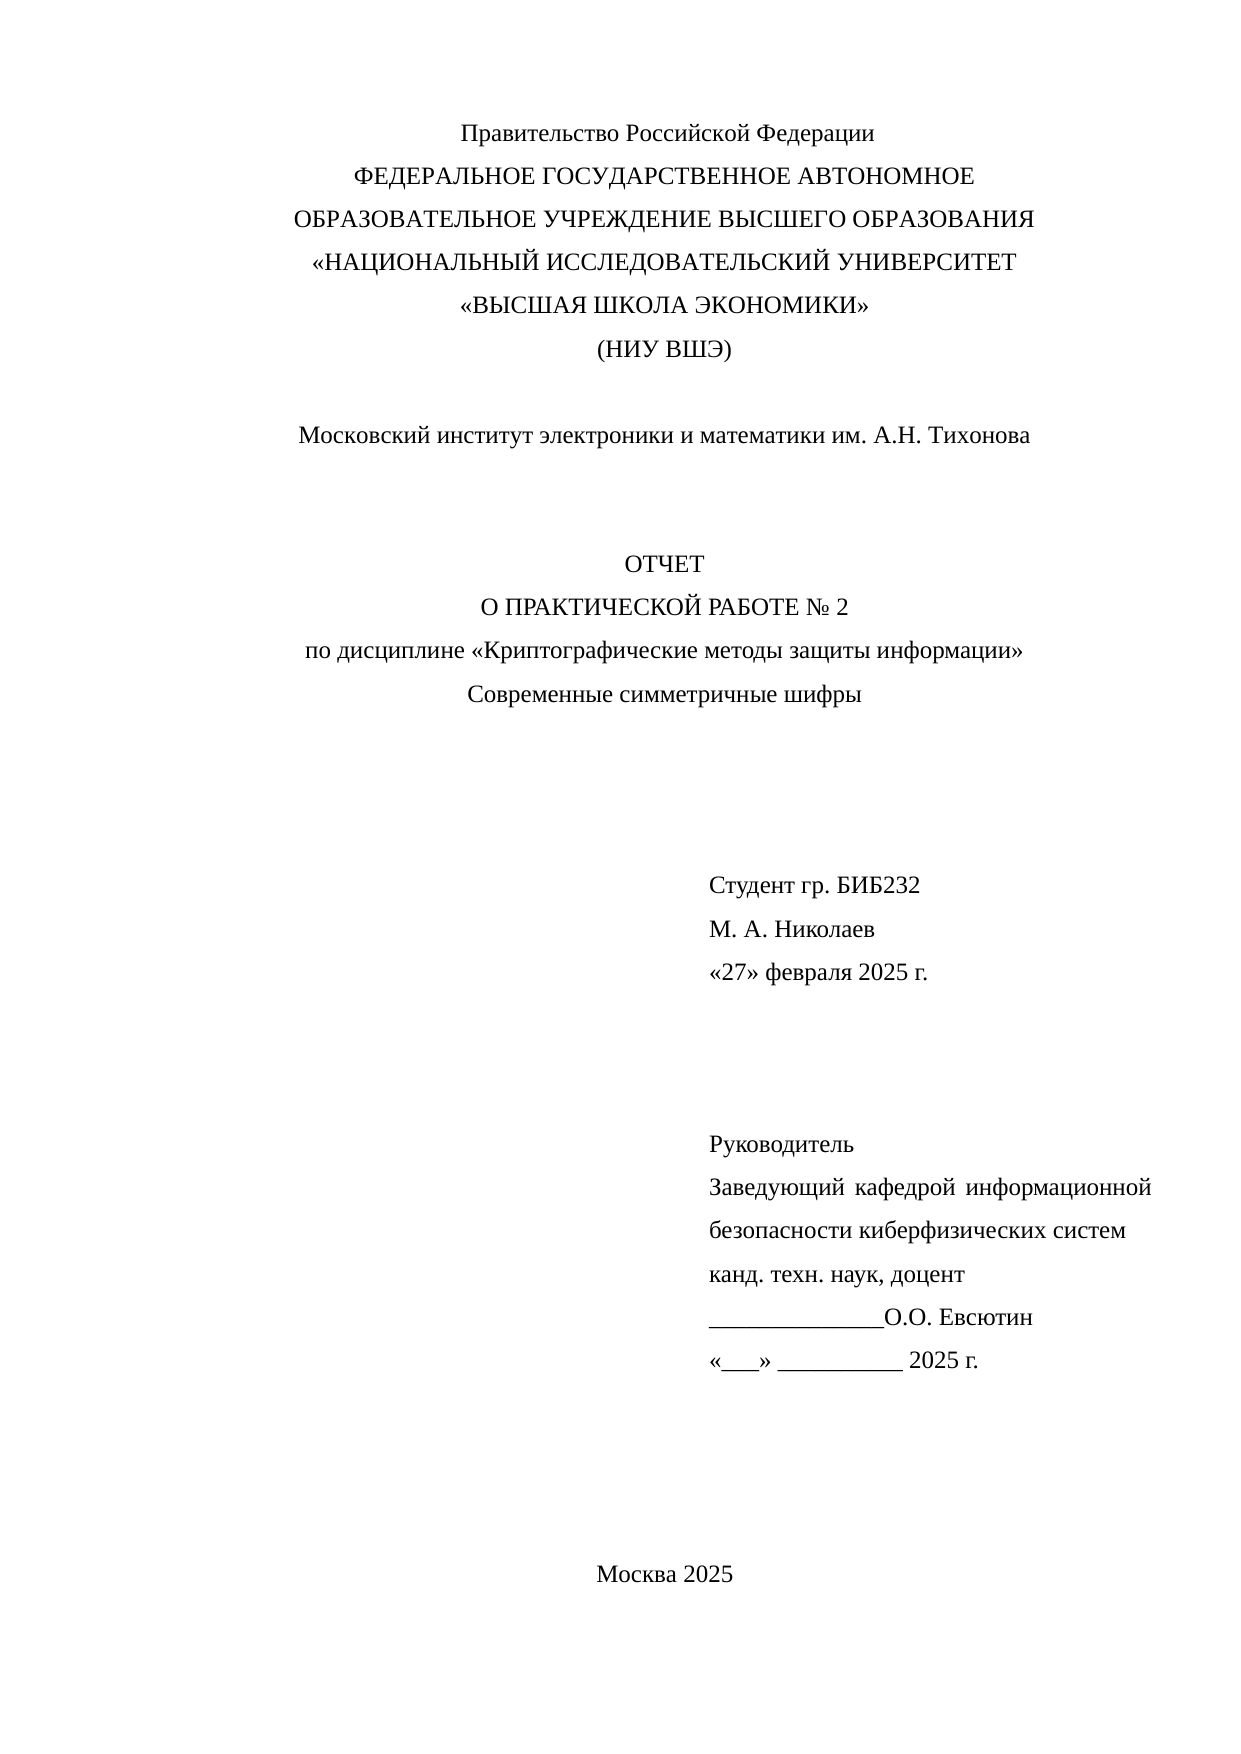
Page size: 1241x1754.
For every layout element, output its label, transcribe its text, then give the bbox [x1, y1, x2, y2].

text (НИУ ВШЭ) [177, 334, 1152, 362]
text Московский институт электроники и математики им. А.Н. Тихонова [177, 420, 1152, 449]
text «НАЦИОНАЛЬНЫЙ ИССЛЕДОВАТЕЛЬСКИЙ УНИВЕРСИТЕТ [177, 247, 1152, 276]
text ОБРАЗОВАТЕЛЬНОЕ УЧРЕЖДЕНИЕ ВЫСШЕГО ОБРАЗОВАНИЯ [177, 204, 1152, 233]
text Современные симметричные шифры [177, 679, 1152, 707]
table_cell Руководитель Заведующий кафедрой информационной безопасности киберфизических систем канд. техн. наук, доцент ______________О.О. Евсютин «___» __________ 2025 г. [709, 1129, 1152, 1431]
text «ВЫСШАЯ ШКОЛА ЭКОНОМИКИ» [177, 291, 1152, 319]
text О ПРАКТИЧЕСКОЙ РАБОТЕ № 2 [177, 592, 1152, 621]
text Москва 2025 [177, 1559, 1152, 1588]
text Правительство Российской Федерации [177, 118, 1152, 147]
table_header Студент гр. БИБ232 М. А. Николаев «27» февраля 2025 г. [709, 871, 1152, 1129]
text ОТЧЕТ [177, 549, 1152, 578]
text ФЕДЕРАЛЬНОЕ ГОСУДАРСТВЕННОЕ АВТОНОМНОЕ [177, 161, 1152, 190]
text по дисциплине «Криптографические методы защиты информации» [177, 636, 1152, 664]
